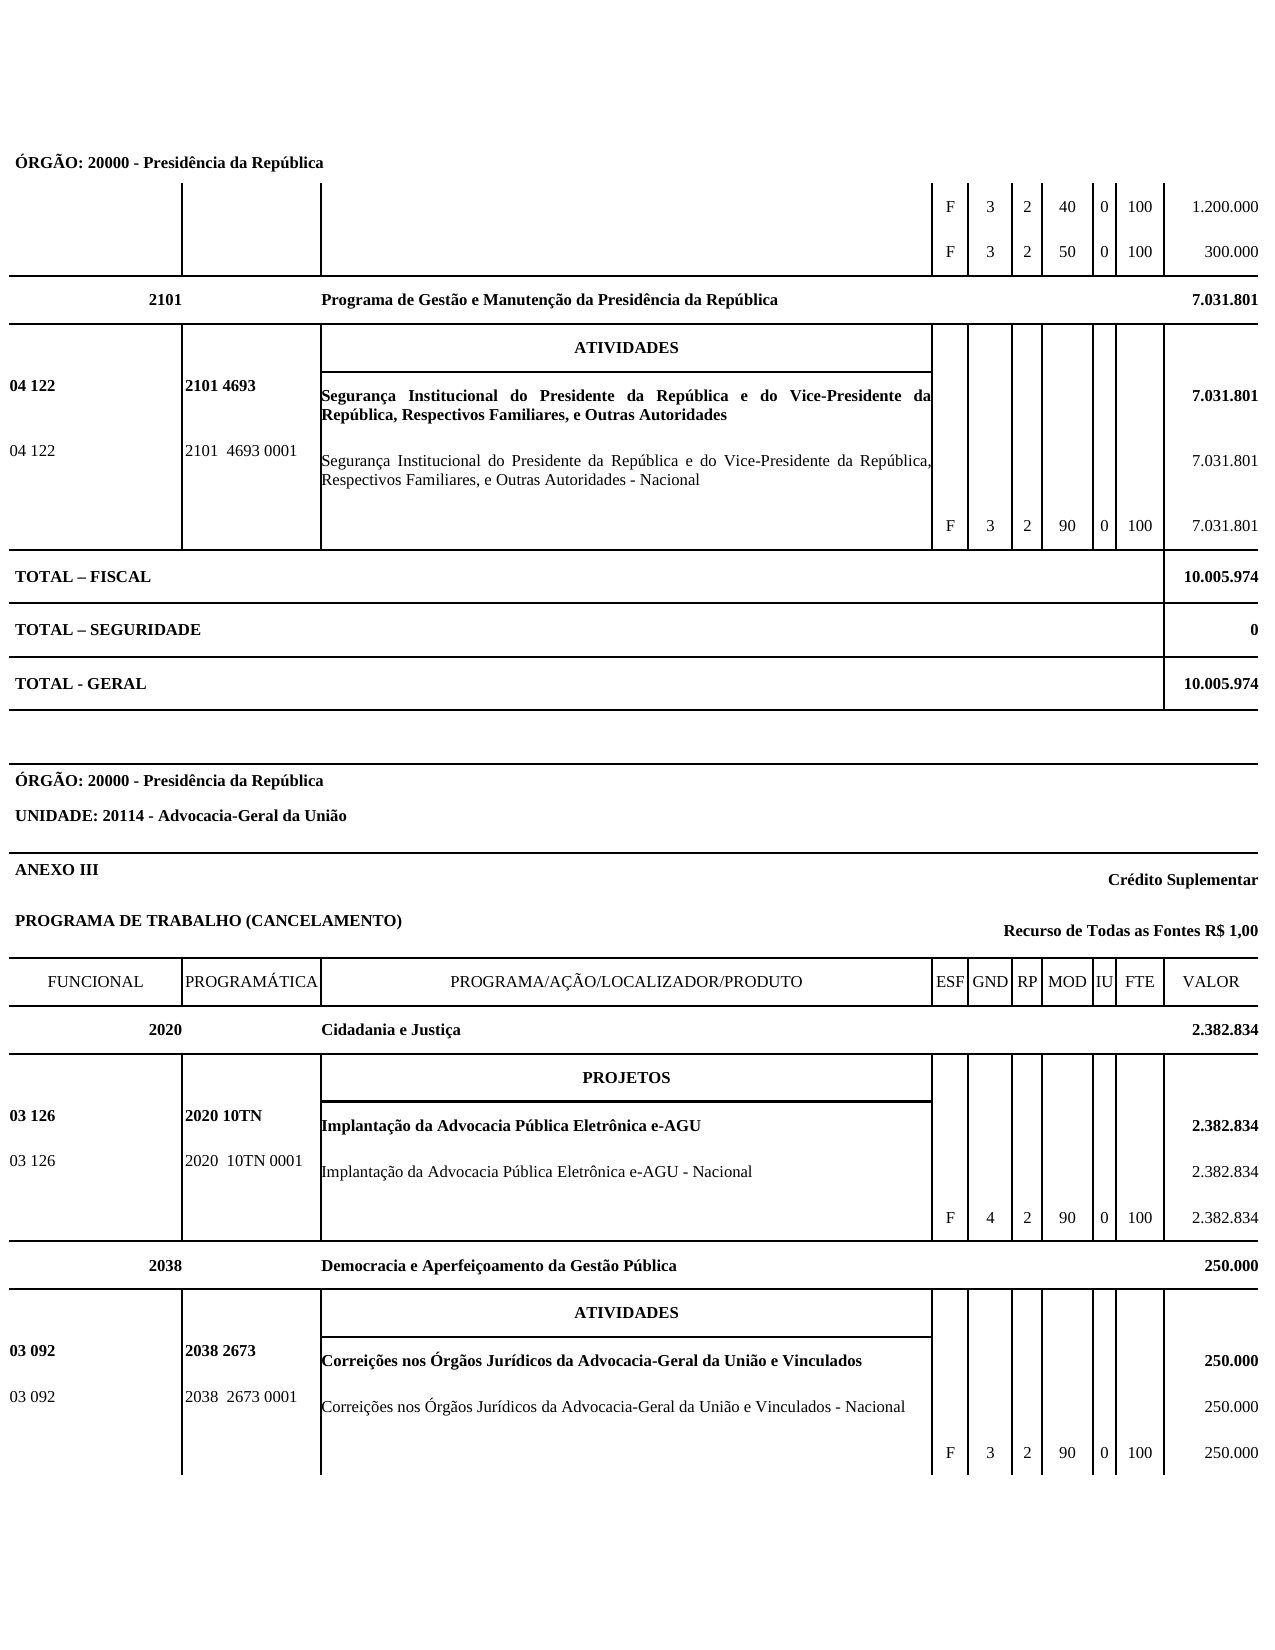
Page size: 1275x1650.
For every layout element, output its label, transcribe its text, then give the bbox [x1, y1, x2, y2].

table_cell [1013, 325, 1041, 371]
table_cell 3 [969, 1430, 1011, 1475]
table_cell Segurança Institucional do Presidente da República e do Vice-Presidente da República, Respectivos Familiares, e Outras Autoridades - Nacional [322, 438, 931, 503]
table_cell [1258, 549, 1266, 602]
table_cell [9, 1430, 181, 1475]
table_cell 250.000 [1164, 1242, 1258, 1288]
table_cell [1013, 1290, 1041, 1336]
table_cell [1013, 1148, 1041, 1194]
table_cell [1258, 1194, 1266, 1240]
table_cell [933, 1100, 967, 1148]
table_cell [1258, 438, 1266, 503]
table_cell 0 [1094, 1194, 1115, 1240]
table_cell [322, 183, 931, 229]
table_cell [969, 1055, 1011, 1100]
table_cell [933, 325, 967, 371]
table_cell 2 [1013, 229, 1041, 275]
table_cell [969, 1100, 1011, 1148]
table_cell [183, 1194, 320, 1240]
table_cell 2.382.834 [1164, 1007, 1258, 1052]
table_cell 1.200.000 [1165, 183, 1258, 229]
table_cell 0 [1094, 1430, 1115, 1475]
table_cell [1094, 1336, 1115, 1384]
table_cell 2.382.834 [1165, 1100, 1258, 1148]
table_cell [1258, 371, 1266, 438]
table_cell Implantação da Advocacia Pública Eletrônica e-AGU [322, 1103, 931, 1148]
table_cell 2038 [9, 1242, 321, 1288]
table_cell [1258, 1148, 1266, 1194]
table_cell 50 [1043, 229, 1092, 275]
table_cell [183, 183, 320, 229]
table_cell 90 [1043, 1430, 1092, 1475]
table_cell [1117, 438, 1163, 503]
table_cell 2038 2673 0001 [183, 1384, 320, 1429]
table_cell VALOR [1165, 959, 1258, 1004]
table_cell [1043, 1336, 1092, 1384]
table_cell [1094, 1384, 1115, 1429]
table_cell [322, 1194, 931, 1240]
table_cell [183, 503, 320, 548]
table_cell [1043, 1290, 1092, 1336]
table_cell [9, 1194, 181, 1240]
table_cell 3 [969, 229, 1011, 275]
table_cell [9, 325, 181, 371]
table_cell Correições nos Órgãos Jurídicos da Advocacia-Geral da União e Vinculados - Nacional [322, 1384, 931, 1429]
table_cell Cidadania e Justiça [321, 1007, 1163, 1052]
table_cell [1258, 1288, 1266, 1336]
table_cell [322, 1430, 931, 1475]
table_cell 100 [1117, 183, 1163, 229]
table_cell [1117, 371, 1163, 438]
table_cell [1043, 371, 1092, 438]
table_cell [933, 371, 967, 438]
table_cell [1258, 602, 1266, 656]
table_cell [1258, 852, 1266, 905]
table_cell [932, 800, 1258, 852]
table_cell F [933, 229, 967, 275]
table_cell Programa de Gestão e Manutenção da Presidência da República [321, 277, 1163, 323]
table_cell [1258, 1240, 1266, 1288]
table_cell F [933, 183, 967, 229]
table_cell 2 [1013, 183, 1041, 229]
table_cell [1013, 438, 1041, 503]
table_cell [1043, 325, 1092, 371]
table_cell 0 [1165, 604, 1258, 656]
table_cell MOD [1043, 959, 1092, 1004]
table_cell 3 [969, 503, 1011, 548]
table_cell 0 [1094, 503, 1115, 548]
table_cell [969, 371, 1011, 438]
table_cell [1258, 503, 1266, 548]
table_cell [1094, 1055, 1115, 1100]
table_cell [933, 1148, 967, 1194]
table_cell 100 [1117, 1194, 1163, 1240]
table_cell Atividades [322, 1290, 931, 1336]
table_cell 300.000 [1165, 229, 1258, 275]
table_cell [183, 1430, 320, 1475]
table_cell [9, 711, 1163, 763]
table_cell 03 092 [9, 1336, 181, 1384]
table_cell ESF [933, 959, 967, 1004]
table_cell [969, 438, 1011, 503]
table_header ÓRGÃO: 20000 - Presidência da República [9, 148, 1258, 183]
table_cell 250.000 [1165, 1336, 1258, 1384]
table_cell [1258, 763, 1266, 800]
table_cell Correições nos Órgãos Jurídicos da Advocacia-Geral da União e Vinculados [322, 1338, 931, 1384]
table_cell [9, 1290, 181, 1336]
table_cell [1258, 183, 1266, 229]
table_cell 10.005.974 [1165, 658, 1258, 709]
table_cell F [933, 503, 967, 548]
table_cell 2020 10TN [183, 1100, 320, 1148]
table_cell [1094, 1148, 1115, 1194]
table_cell TOTAL – FISCAL [9, 551, 1163, 602]
table_cell [183, 1055, 320, 1100]
table_cell [1043, 1384, 1092, 1429]
table_cell F [933, 1430, 967, 1475]
table_cell FUNCIONAL [9, 959, 181, 1004]
table_cell [933, 1384, 967, 1429]
table_cell 2038 2673 [183, 1336, 320, 1384]
table_cell [933, 1055, 967, 1100]
table_cell TOTAL – SEGURIDADE [9, 604, 1163, 656]
table_cell [1165, 1290, 1258, 1336]
table_cell FTE [1117, 959, 1163, 1004]
table_cell [1258, 1100, 1266, 1148]
table_cell 90 [1043, 1194, 1092, 1240]
table_cell 2101 [9, 277, 321, 323]
table_cell 7.031.801 [1165, 438, 1258, 503]
table_cell [1094, 325, 1115, 371]
table_cell Crédito Suplementar [932, 854, 1258, 905]
table_cell RP [1013, 959, 1041, 1004]
table_cell [1013, 1336, 1041, 1384]
table_cell 2 [1013, 1194, 1041, 1240]
table_cell 0 [1094, 183, 1115, 229]
table_cell [322, 503, 931, 548]
table_cell Projetos [322, 1055, 931, 1100]
table_cell 2 [1013, 503, 1041, 548]
table_cell 2020 10TN 0001 [183, 1148, 320, 1194]
table_cell [1165, 1055, 1258, 1100]
table_cell UNIDADE: 20114 - Advocacia-Geral da União [9, 800, 932, 852]
table_cell [1258, 1053, 1266, 1100]
table_cell [1258, 656, 1266, 709]
table_cell 2.382.834 [1165, 1194, 1258, 1240]
table_cell 10.005.974 [1165, 551, 1258, 602]
table_cell Segurança Institucional do Presidente da República e do Vice-Presidente da República, Respectivos Familiares, e Outras Autoridades [322, 373, 931, 438]
table_cell [969, 1148, 1011, 1194]
table_cell [1013, 1384, 1041, 1429]
table_cell 2101 4693 [183, 371, 320, 438]
table_cell TOTAL - GERAL [9, 658, 1163, 709]
table_header [1258, 148, 1266, 183]
table_cell [183, 1290, 320, 1336]
table_cell [1258, 229, 1266, 275]
table_cell 2.382.834 [1165, 1148, 1258, 1194]
table_cell 250.000 [1165, 1384, 1258, 1429]
table_cell 250.000 [1165, 1430, 1258, 1475]
table_cell [9, 183, 181, 229]
table_cell 03 126 [9, 1148, 181, 1194]
table_cell 90 [1043, 503, 1092, 548]
table_cell [969, 1336, 1011, 1384]
table_cell [1117, 1384, 1163, 1429]
table_cell [1094, 371, 1115, 438]
table_cell 04 122 [9, 438, 181, 503]
table_cell [322, 229, 931, 275]
table_cell [1117, 1336, 1163, 1384]
table_cell [1258, 800, 1266, 852]
table_cell 2020 [9, 1007, 321, 1052]
table_cell 7.031.801 [1165, 371, 1258, 438]
table_cell [933, 1290, 967, 1336]
table_cell [1094, 438, 1115, 503]
table_cell [9, 1055, 181, 1100]
table_cell 4 [969, 1194, 1011, 1240]
table_cell [1258, 1430, 1266, 1475]
table_cell [1258, 1005, 1266, 1052]
table_cell 0 [1094, 229, 1115, 275]
table_cell [1094, 1100, 1115, 1148]
table_cell [1117, 1148, 1163, 1194]
table_cell [1094, 1290, 1115, 1336]
table_cell [1258, 323, 1266, 371]
table_cell 100 [1117, 1430, 1163, 1475]
table_cell [1043, 1100, 1092, 1148]
table_cell [1258, 1336, 1266, 1384]
table_cell Democracia e Aperfeiçoamento da Gestão Pública [321, 1242, 1163, 1288]
table_cell GND [969, 959, 1011, 1004]
table_cell [9, 503, 181, 548]
table_cell PROGRAMA/AÇÃO/LOCALIZADOR/PRODUTO [322, 959, 931, 1004]
table_cell 2101 4693 0001 [183, 438, 320, 503]
table_cell IU [1094, 959, 1115, 1004]
table_cell 03 126 [9, 1100, 181, 1148]
table_cell [1258, 709, 1266, 763]
table_cell ANEXO III [9, 854, 932, 905]
table_cell Recurso de Todas as Fontes R$ 1,00 [932, 905, 1258, 957]
table_cell 7.031.801 [1164, 277, 1258, 323]
table_cell [1043, 438, 1092, 503]
table_cell Implantação da Advocacia Pública Eletrônica e-AGU - Nacional [322, 1148, 931, 1194]
table_cell [1258, 905, 1266, 957]
table_cell [969, 1290, 1011, 1336]
table_cell [1165, 325, 1258, 371]
table_cell [183, 229, 320, 275]
table_cell [9, 229, 181, 275]
table_cell [1258, 957, 1266, 1004]
table_cell [1117, 325, 1163, 371]
table_cell Atividades [322, 325, 931, 371]
table_cell [933, 1336, 967, 1384]
table_cell [1013, 371, 1041, 438]
table_cell PROGRAMA DE TRABALHO (CANCELAMENTO) [9, 905, 932, 957]
table_cell [969, 1384, 1011, 1429]
table_cell [1258, 275, 1266, 323]
table_cell [1164, 711, 1258, 763]
table_cell [1117, 1290, 1163, 1336]
table_cell [1013, 1100, 1041, 1148]
table_cell [1117, 1100, 1163, 1148]
table_cell F [933, 1194, 967, 1240]
table_cell 2 [1013, 1430, 1041, 1475]
table_cell 40 [1043, 183, 1092, 229]
table_cell 100 [1117, 503, 1163, 548]
table_cell [1117, 1055, 1163, 1100]
table_cell 03 092 [9, 1384, 181, 1429]
table_cell [969, 325, 1011, 371]
table_cell [1258, 1384, 1266, 1429]
table_cell 7.031.801 [1165, 503, 1258, 548]
table_cell 100 [1117, 229, 1163, 275]
table_cell [1043, 1055, 1092, 1100]
table_cell [183, 325, 320, 371]
table_cell [933, 438, 967, 503]
table_cell 3 [969, 183, 1011, 229]
table_cell 04 122 [9, 371, 181, 438]
table_cell [1013, 1055, 1041, 1100]
table_cell [1043, 1148, 1092, 1194]
table_cell ÓRGÃO: 20000 - Presidência da República [9, 765, 1258, 800]
table_cell PROGRAMÁTICA [183, 959, 320, 1004]
